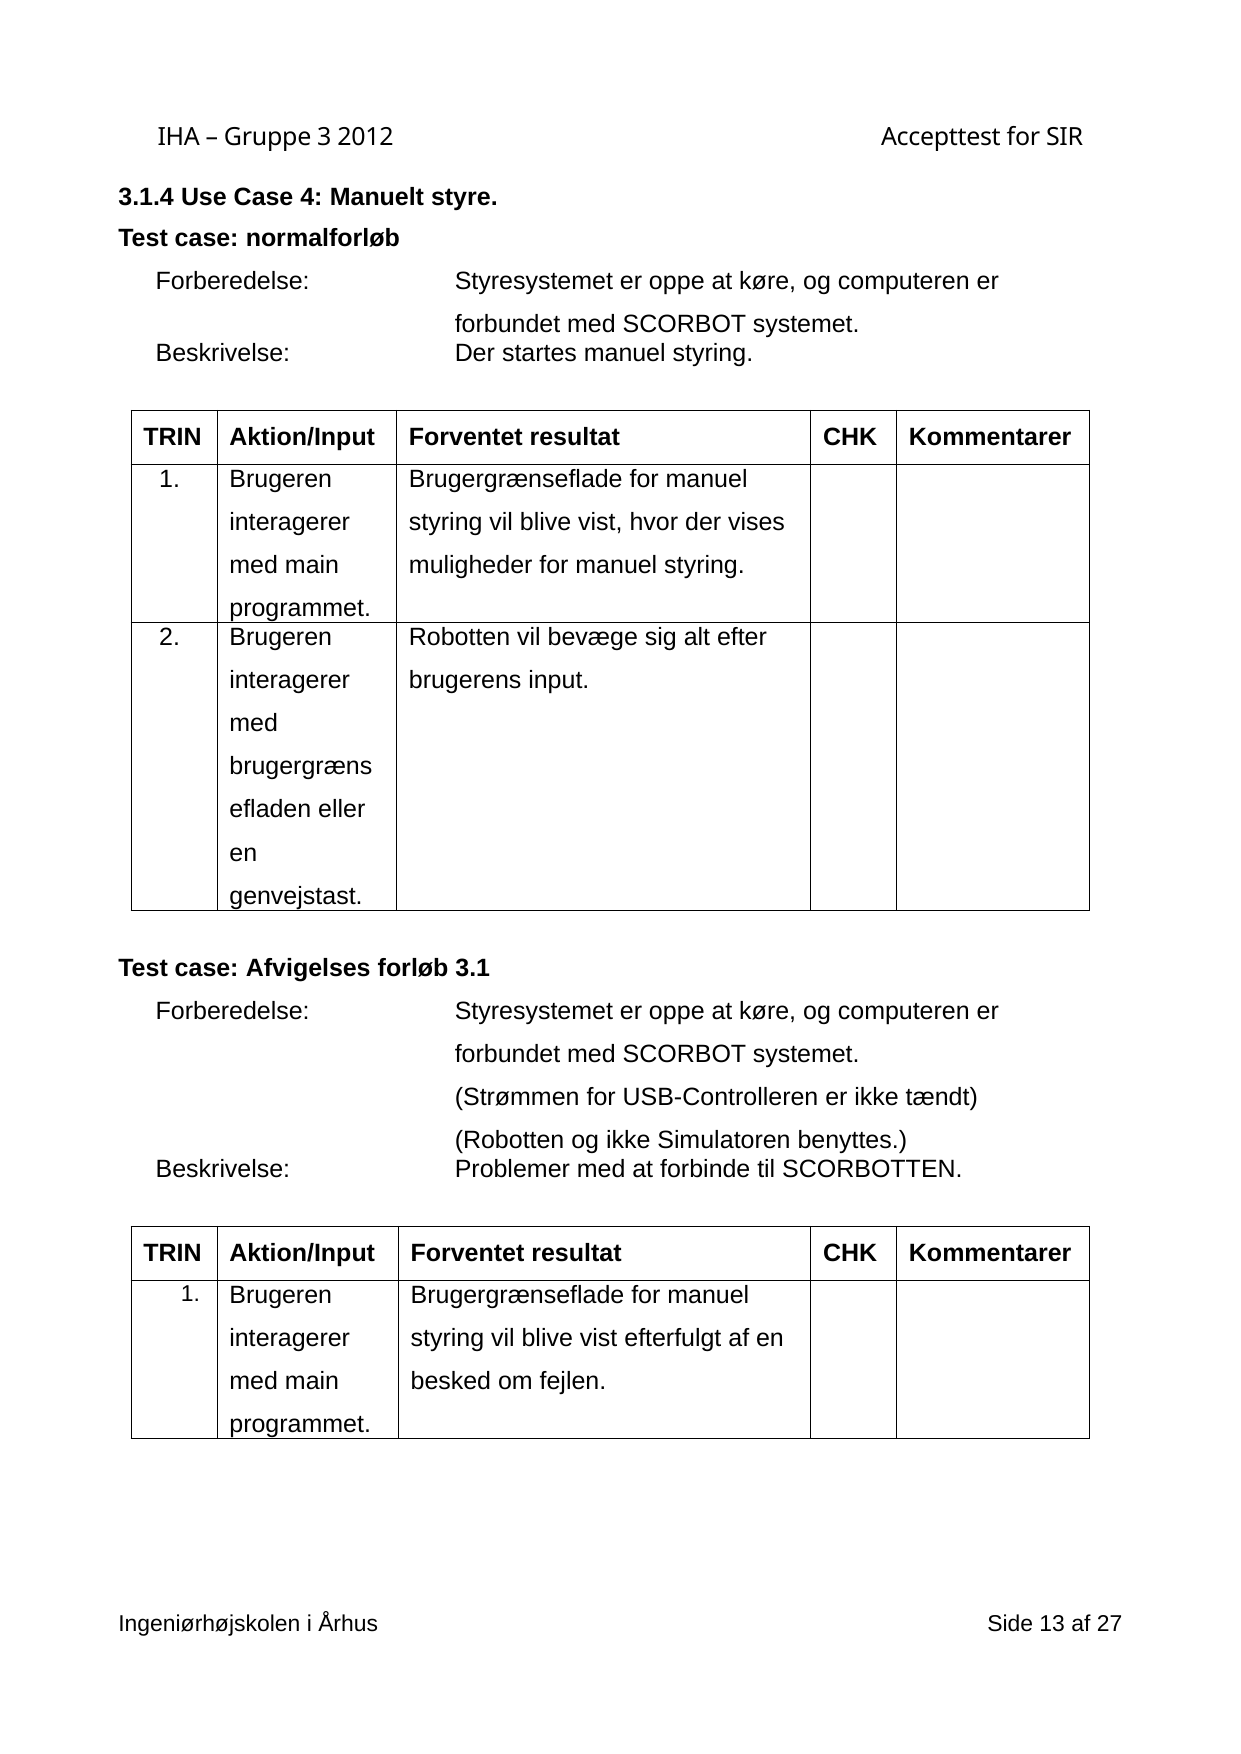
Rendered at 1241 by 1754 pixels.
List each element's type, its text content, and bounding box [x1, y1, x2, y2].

subtitle 3.1.4 Use Case 4: Manuelt styre. [118, 182, 1122, 210]
table_header CHK [811, 411, 896, 464]
table_cell Brugergrænseflade for manuel styring vil blive vist, hvor der vises muligheder for manuel styring. [397, 465, 810, 622]
table_header Forberedelse: [144, 996, 443, 1154]
table_header Kommentarer [897, 411, 1089, 464]
table_cell [897, 1281, 1089, 1438]
table_header Aktion/Input [218, 1227, 398, 1280]
table_cell Brugergrænseflade for manuel styring vil blive vist efterfulgt af en besked om fejlen. [399, 1281, 810, 1438]
table_header Forventet resultat [397, 411, 810, 464]
table_cell [897, 623, 1089, 909]
table_cell Brugeren interagerer med main programmet. [218, 1281, 398, 1438]
table_cell Der startes manuel styring. [443, 338, 1089, 367]
table_cell Robotten vil bevæge sig alt efter brugerens input. [397, 623, 810, 909]
text Test case: Afvigelses forløb 3.1 [118, 953, 1122, 981]
table_cell [897, 465, 1089, 622]
table_cell [811, 465, 896, 622]
table_header Kommentarer [897, 1227, 1089, 1280]
table_cell Problemer med at forbinde til SCORBOTTEN. [443, 1154, 1089, 1183]
table_header CHK [811, 1227, 896, 1280]
table_header Forberedelse: [144, 266, 443, 338]
table_cell Brugeren interagerer med brugergrænsefladen eller en genvejstast. [218, 623, 396, 909]
table_cell Beskrivelse: [144, 1154, 443, 1183]
table_cell [811, 1281, 896, 1438]
table_header Forventet resultat [399, 1227, 810, 1280]
table_cell Brugeren interagerer med main programmet. [218, 465, 396, 622]
table_cell [132, 1281, 217, 1438]
table_cell [132, 465, 217, 622]
table_header Aktion/Input [218, 411, 396, 464]
table_header Styresystemet er oppe at køre, og computeren er forbundet med SCORBOT systemet. (Strømmen for USB-Controlleren er ikke tændt) (Robotten og ikke Simulatoren benyttes.) [443, 996, 1089, 1154]
table_header TRIN [132, 1227, 217, 1280]
table_cell [811, 623, 896, 909]
table_cell Beskrivelse: [144, 338, 443, 367]
text Test case: normalforløb [118, 223, 1122, 252]
table_header TRIN [132, 411, 217, 464]
table_cell [132, 623, 217, 909]
table_header Styresystemet er oppe at køre, og computeren er forbundet med SCORBOT systemet. [443, 266, 1089, 338]
